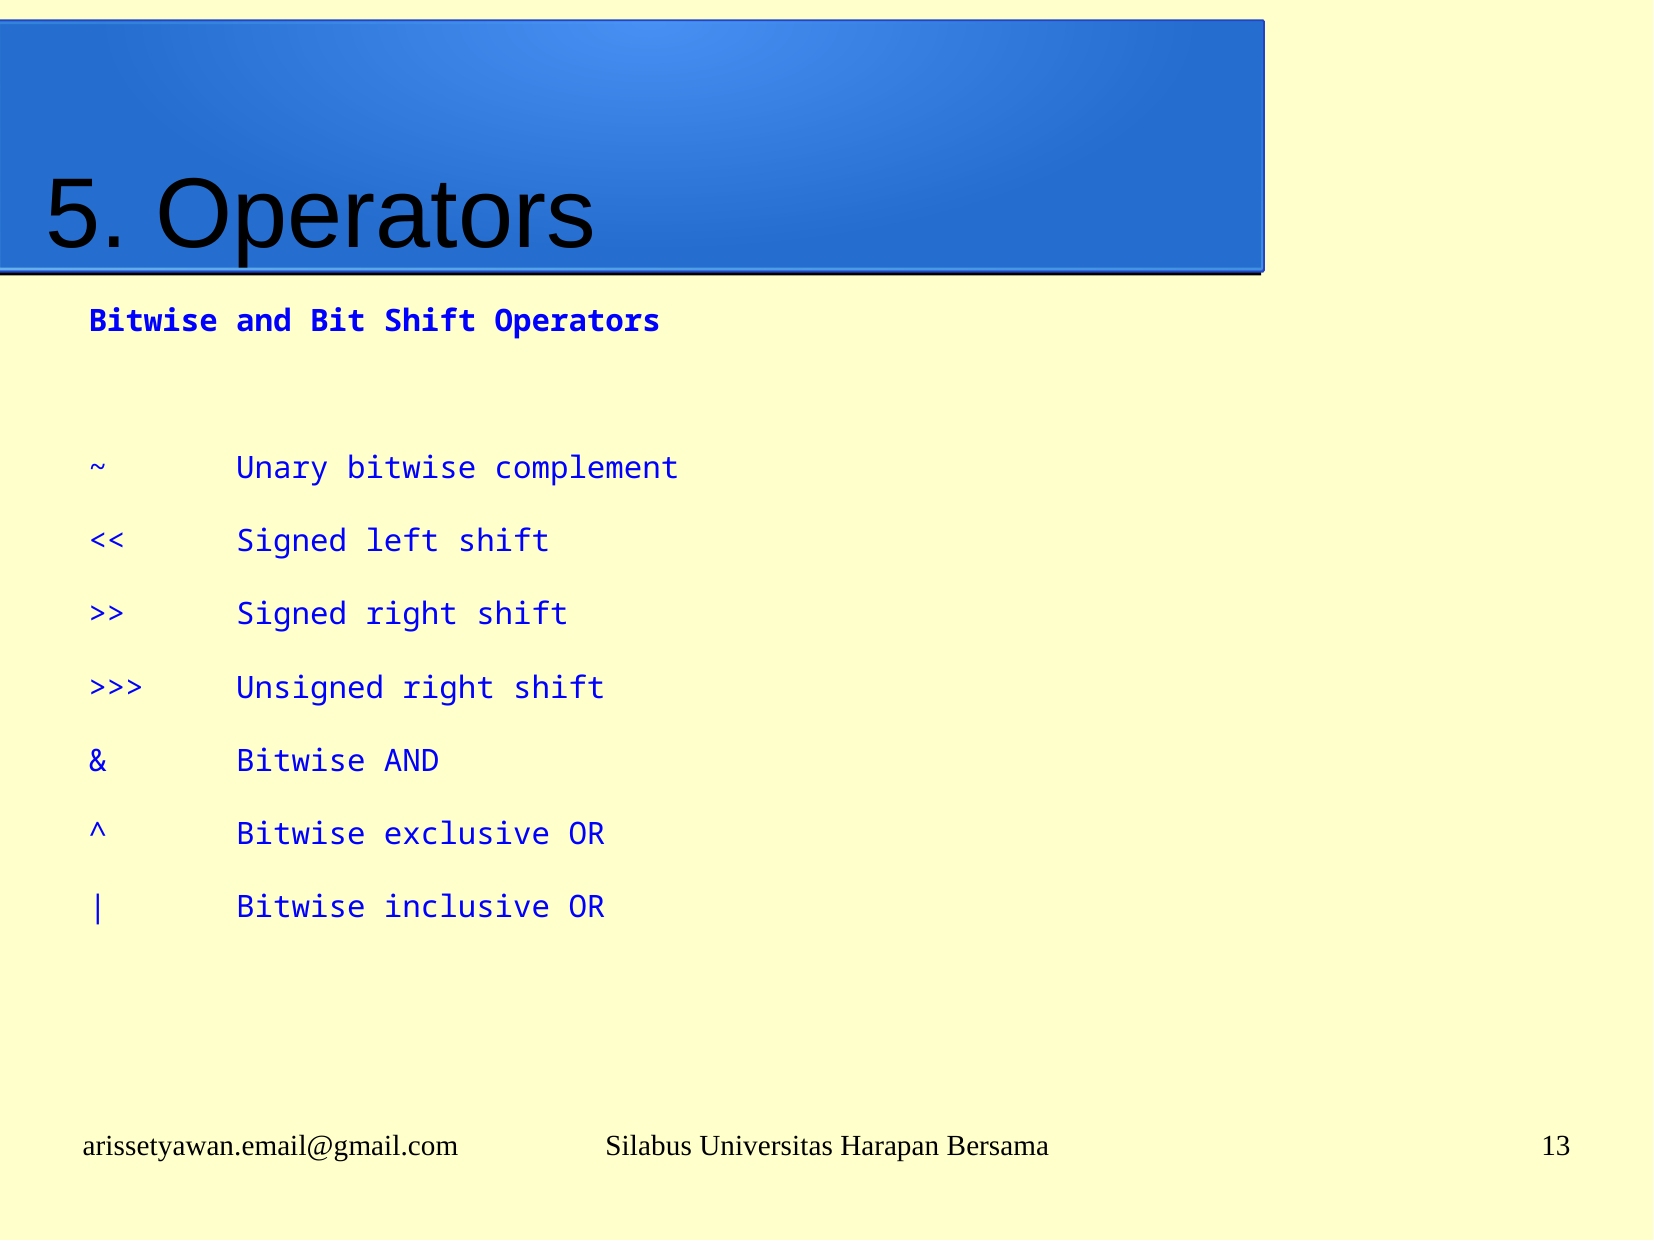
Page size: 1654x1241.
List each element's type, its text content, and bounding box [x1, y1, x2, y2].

title 5. Operators [44, 47, 1260, 380]
list Bitwise and Bit Shift Operators ~ Unary bitwise complement << Signed left shift >> Signed right shift >>> Unsigned right shift & Bitwise AND ^ Bitwise exclusive OR | Bitwise inclusive OR [88, 299, 1577, 1019]
